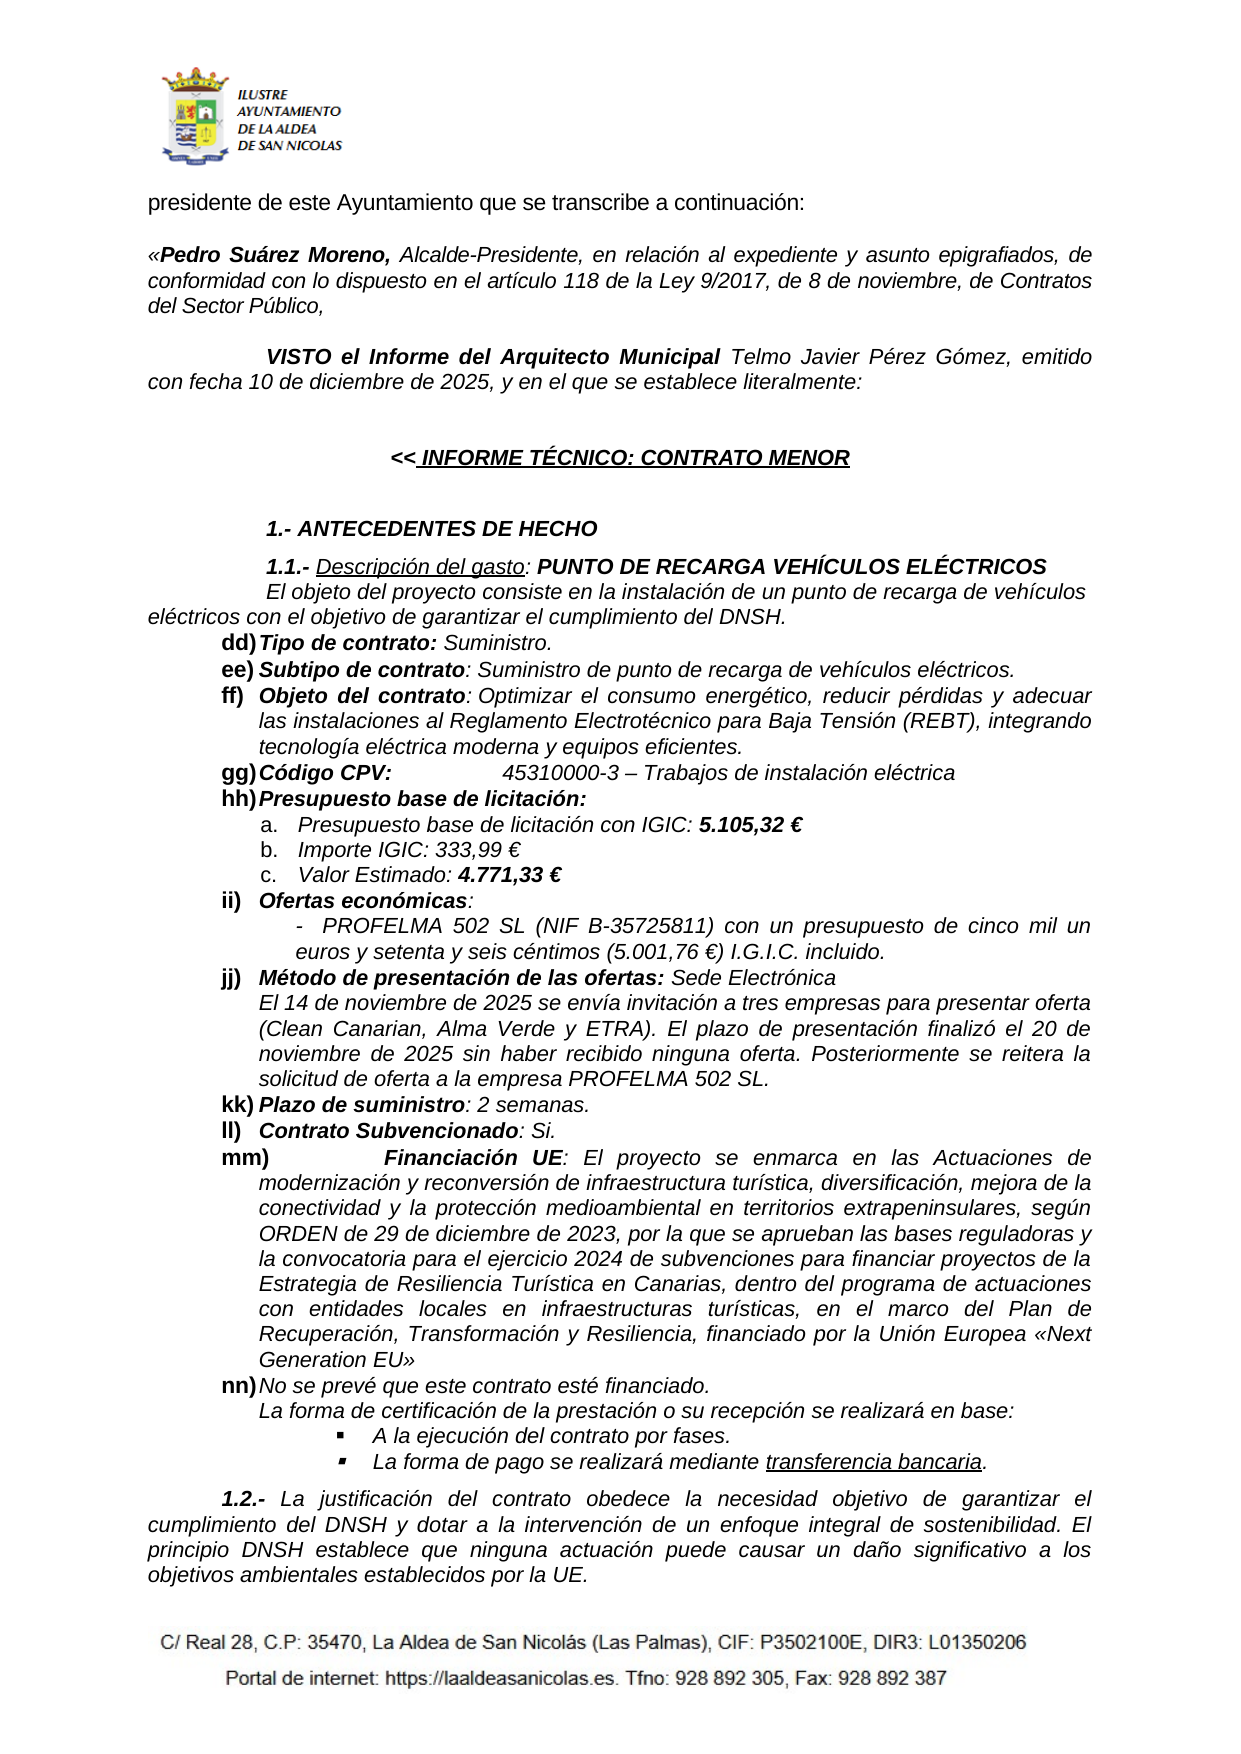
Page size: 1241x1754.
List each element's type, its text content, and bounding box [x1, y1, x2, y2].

list A la ejecución del contrato por fases. [335, 1423, 1022, 1448]
text El 14 de noviembre de 2025 se envía invitación a tres empresas para presentar oferta (Clean Canarian, Alma Verde y ETRA). El plazo de presentación finalizó el 20 de noviembre de 2025 sin haber recibido ninguna oferta. Posteriormente se reitera la solicitud de oferta a la empresa PROFELMA 502 SL. [258, 990, 1093, 1091]
list Financiación UE: El proyecto se enmarca en las Actuaciones de modernización y reconversión de infraestructura turística, diversificación, mejora de la conectividad y la protección medioambiental en territorios extrapeninsulares, según ORDEN de 29 de diciembre de 2023, por la que se aprueban las bases reguladoras y la convocatoria para el ejercicio 2024 de subvenciones para financiar proyectos de la Estrategia de Resiliencia Turística en Canarias, dentro del programa de actuaciones con entidades locales en infraestructuras turísticas, en el marco del Plan de Recuperación, Transformación y Resiliencia, financiado por la Unión Europea «Next Generation EU» [221, 1144, 1093, 1372]
text «Pedro Suárez Moreno, Alcalde-Presidente, en relación al expediente y asunto epigrafiados, de conformidad con lo dispuesto en el artículo 118 de la Ley 9/2017, de 8 de noviembre, de Contratos del Sector Público, [148, 242, 1093, 318]
text - PROFELMA 502 SL (NIF B-35725811) con un presupuesto de cinco mil un euros y setenta y seis céntimos (5.001,76 €) I.G.I.C. incluido. [295, 913, 1093, 964]
text El objeto del proyecto consiste en la instalación de un punto de recarga de vehículos eléctricos con el objetivo de garantizar el cumplimiento del DNSH. [148, 579, 1093, 629]
subtitle 1.- ANTECEDENTES DE HECHO [148, 516, 1093, 541]
text 1.1.- Descripción del gasto: PUNTO DE RECARGA VEHÍCULOS ELÉCTRICOS [148, 554, 1093, 579]
text La forma de certificación de la prestación o su recepción se realizará en base: [258, 1398, 1093, 1423]
list Contrato Subvencionado: Si. [221, 1117, 1093, 1144]
list Ofertas económicas: [221, 887, 1093, 913]
text 1.2.- La justificación del contrato obedece la necesidad objetivo de garantizar el cumplimiento del DNSH y dotar a la intervención de un enfoque integral de sostenibilidad. El principio DNSH establece que ninguna actuación puede causar un daño significativo a los objetivos ambientales establecidos por la UE. [148, 1486, 1093, 1587]
text presidente de este Ayuntamiento que se transcribe a continuación: [148, 188, 1093, 215]
list Método de presentación de las ofertas: Sede Electrónica [221, 964, 1093, 990]
text VISTO el Informe del Arquitecto Municipal Telmo Javier Pérez Gómez, emitido con fecha 10 de diciembre de 2025, y en el que se establece literalmente: [148, 344, 1093, 394]
picture [148, 1626, 1034, 1694]
list La forma de pago se realizará mediante transferencia bancaria. [335, 1448, 1022, 1474]
list Plazo de suministro: 2 semanas. [221, 1091, 1093, 1117]
list Tipo de contrato: Suministro. [221, 629, 1093, 656]
list Presupuesto base de licitación: [221, 785, 1093, 811]
list Valor Estimado: 4.771,33 € [260, 862, 1093, 887]
list Importe IGIC: 333,99 € [260, 837, 1093, 862]
list No se prevé que este contrato esté financiado. [221, 1372, 1093, 1398]
list Presupuesto base de licitación con IGIC: 5.105,32 € [260, 811, 1093, 837]
text << INFORME TÉCNICO: CONTRATO MENOR [148, 445, 1093, 470]
list Subtipo de contrato: Suministro de punto de recarga de vehículos eléctricos. [221, 656, 1093, 682]
picture [148, 59, 358, 173]
list Código CPV: 45310000-3 – Trabajos de instalación eléctrica [221, 759, 1093, 785]
list Objeto del contrato: Optimizar el consumo energético, reducir pérdidas y adecuar las instalaciones al Reglamento Electrotécnico para Baja Tensión (REBT), integrando tecnología eléctrica moderna y equipos eficientes. [221, 682, 1093, 759]
